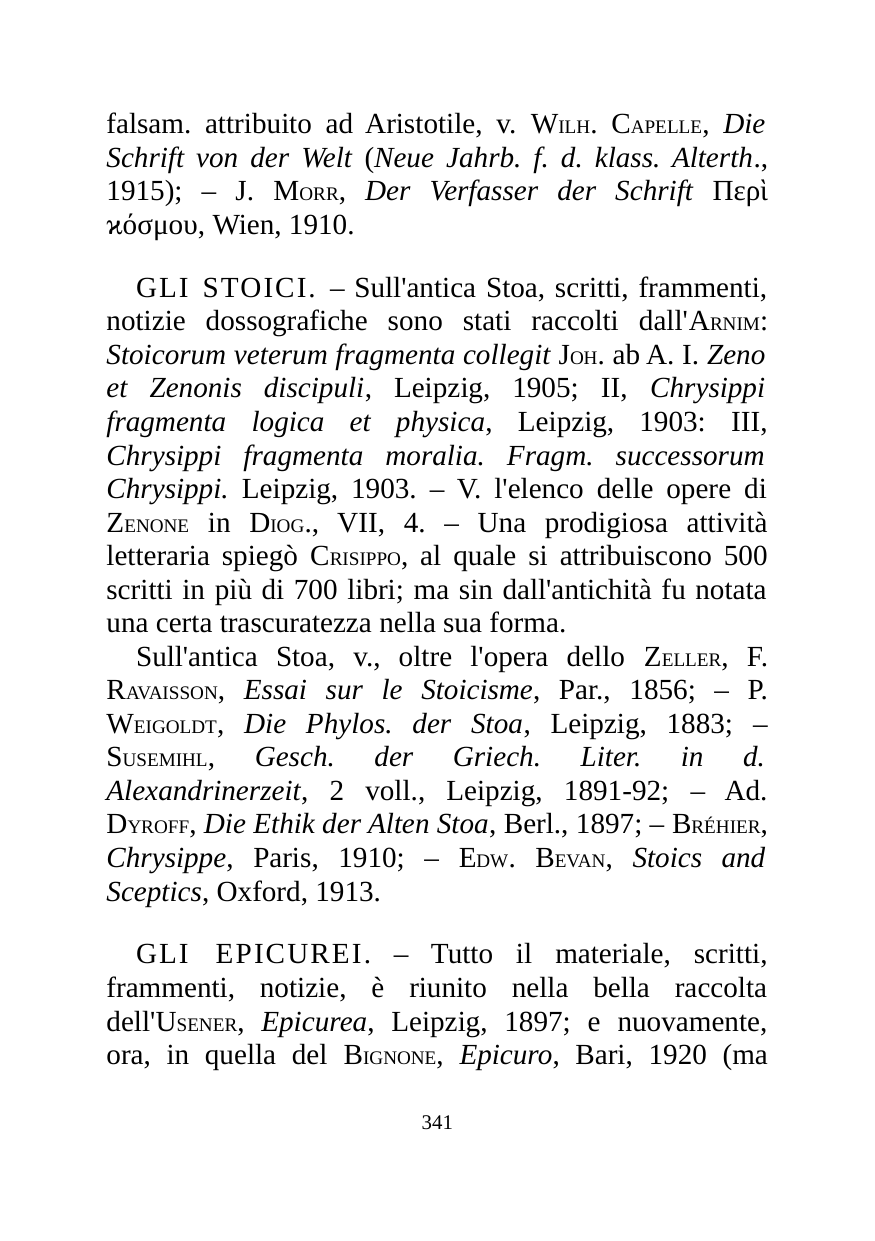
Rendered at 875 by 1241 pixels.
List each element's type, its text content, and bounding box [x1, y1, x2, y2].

text Sull'antica Stoa, v., oltre l'opera dello Zeller, F. Ravaisson, Essai sur le Stoicisme, Par., 1856; – P. Weigoldt, Die Phylos. der Stoa, Leipzig, 1883; – Susemihl, Gesch. der Griech. Liter. in d. Alexandrinerzeit, 2 voll., Leipzig, 1891-92; – Ad. Dyroff, Die Ethik der Alten Stoa, Berl., 1897; – Bréhier, Chrysippe, Paris, 1910; – Edw. Bevan, Stoics and Sceptics, Oxford, 1913. [106, 639, 768, 907]
text GLI EPICUREI. – Tutto il materiale, scritti, frammenti, notizie, è riunito nella bella raccolta dell'Usener, Epicurea, Leipzig, 1897; e nuovamente, ora, in quella del Bignone, Epicuro, Bari, 1920 (ma [106, 937, 768, 1071]
text falsam. attribuito ad Aristotile, v. Wilh. Capelle, Die Schrift von der Welt (Neue Jahrb. f. d. klass. Alterth., 1915); – J. Morr, Der Verfasser der Schrift Περὶ ϰόσμου, Wien, 1910. [106, 106, 768, 240]
text GLI STOICI. – Sull'antica Stoa, scritti, frammenti, notizie dossografiche sono stati raccolti dall'Arnim: Stoicorum veterum fragmenta collegit Joh. ab A. I. Zeno et Zenonis discipuli, Leipzig, 1905; II, Chrysippi fragmenta logica et physica, Leipzig, 1903: III, Chrysippi fragmenta moralia. Fragm. successorum Chrysippi. Leipzig, 1903. – V. l'elenco delle opere di Zenone in Diog., VII, 4. – Una prodigiosa attività letteraria spiegò Crisippo, al quale si attribuiscono 500 scritti in più di 700 libri; ma sin dall'antichità fu notata una certa trascuratezza nella sua forma. [106, 270, 768, 639]
